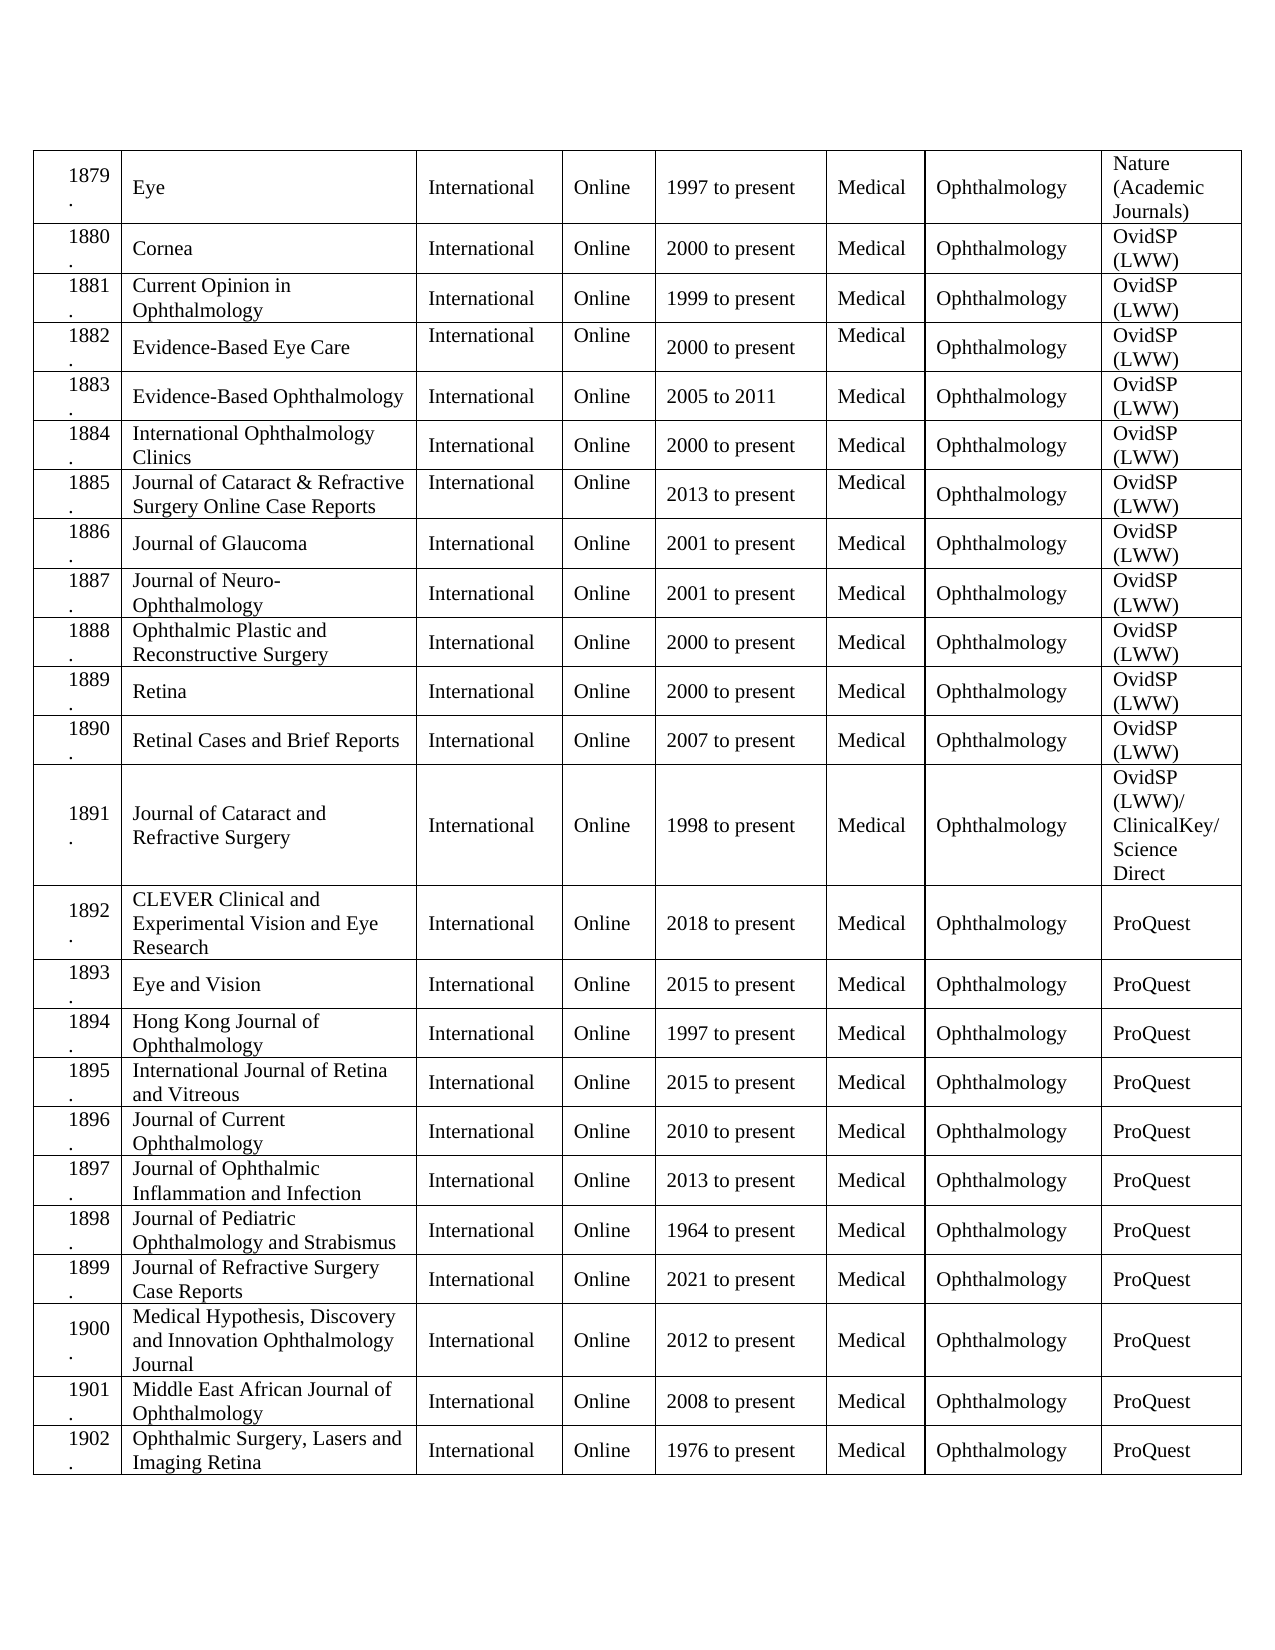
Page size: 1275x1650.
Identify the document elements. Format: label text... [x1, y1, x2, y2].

table_cell Journal of Cataract & Refractive Surgery Online Case Reports [122, 470, 416, 518]
table_cell Online [563, 569, 655, 617]
table_cell International [417, 960, 562, 1008]
table_cell Ophthalmology [926, 421, 1101, 469]
table_cell Medical [827, 470, 924, 518]
table_cell 2010 to present [656, 1107, 826, 1155]
table_cell Ophthalmology [926, 1009, 1101, 1057]
table_cell CLEVER Clinical and Experimental Vision and Eye Research [122, 886, 416, 959]
table_cell Medical Hypothesis, Discovery and Innovation Ophthalmology Journal [122, 1304, 416, 1376]
table_cell International [417, 1426, 562, 1474]
table_cell [34, 716, 121, 764]
table_cell Evidence-Based Eye Care [122, 323, 416, 371]
table_cell Online [563, 960, 655, 1008]
table_cell OvidSP (LWW) [1102, 372, 1241, 420]
table_cell Medical [827, 667, 924, 715]
table_cell [34, 224, 121, 272]
table_cell Online [563, 1304, 655, 1376]
table_cell OvidSP (LWW) [1102, 667, 1241, 715]
table_cell International [417, 618, 562, 666]
table_cell International [417, 1107, 562, 1155]
table_cell OvidSP (LWW) [1102, 224, 1241, 272]
table_cell International [417, 1058, 562, 1106]
table_cell 1964 to present [656, 1206, 826, 1254]
table_cell OvidSP (LWW) [1102, 323, 1241, 371]
table_cell ProQuest [1102, 1304, 1241, 1376]
table_cell Online [563, 151, 655, 223]
table_cell International Ophthalmology Clinics [122, 421, 416, 469]
table_cell Online [563, 323, 655, 371]
table_cell [34, 1206, 121, 1254]
table_cell International [417, 1156, 562, 1204]
table_cell Ophthalmic Plastic and Reconstructive Surgery [122, 618, 416, 666]
table_cell Medical [827, 372, 924, 420]
table_cell International [417, 1206, 562, 1254]
table_cell 2021 to present [656, 1255, 826, 1303]
table_cell Ophthalmology [926, 274, 1101, 322]
table_cell ProQuest [1102, 1377, 1241, 1425]
table_cell Online [563, 1426, 655, 1474]
table_cell International [417, 1255, 562, 1303]
table_cell [34, 667, 121, 715]
table_cell Journal of Glaucoma [122, 519, 416, 567]
table_cell 1998 to present [656, 765, 826, 885]
table_cell Ophthalmology [926, 667, 1101, 715]
table_cell International [417, 323, 562, 371]
table_cell Online [563, 421, 655, 469]
table_cell International [417, 372, 562, 420]
table_cell [34, 569, 121, 617]
table_cell Journal of Ophthalmic Inflammation and Infection [122, 1156, 416, 1204]
table_cell 2000 to present [656, 323, 826, 371]
table_cell Medical [827, 519, 924, 567]
table_cell Ophthalmology [926, 1107, 1101, 1155]
table_cell Ophthalmology [926, 1058, 1101, 1106]
table_cell 2005 to 2011 [656, 372, 826, 420]
table_cell Medical [827, 1255, 924, 1303]
table_cell 2000 to present [656, 618, 826, 666]
table_cell International [417, 886, 562, 959]
table_cell Middle East African Journal of Ophthalmology [122, 1377, 416, 1425]
table_cell OvidSP (LWW) [1102, 519, 1241, 567]
table_cell International [417, 519, 562, 567]
table_cell ProQuest [1102, 1426, 1241, 1474]
table_cell 2001 to present [656, 569, 826, 617]
table_cell [34, 765, 121, 885]
table_cell Ophthalmology [926, 151, 1101, 223]
table_cell OvidSP (LWW) [1102, 569, 1241, 617]
table_cell Online [563, 372, 655, 420]
table_cell Cornea [122, 224, 416, 272]
table_cell Medical [827, 618, 924, 666]
table_cell Medical [827, 1304, 924, 1376]
table_cell International [417, 1009, 562, 1057]
table_cell [34, 372, 121, 420]
table_cell 2000 to present [656, 421, 826, 469]
table_cell Medical [827, 716, 924, 764]
table_cell Ophthalmology [926, 323, 1101, 371]
table_cell ProQuest [1102, 1009, 1241, 1057]
table_cell Nature (Academic Journals) [1102, 151, 1241, 223]
table_cell Online [563, 519, 655, 567]
table_cell Online [563, 1009, 655, 1057]
table_cell [34, 1156, 121, 1204]
table_cell International [417, 151, 562, 223]
table_cell Ophthalmology [926, 765, 1101, 885]
table_cell 2018 to present [656, 886, 826, 959]
table_cell 2015 to present [656, 960, 826, 1008]
table_cell Retinal Cases and Brief Reports [122, 716, 416, 764]
table_cell Journal of Pediatric Ophthalmology and Strabismus [122, 1206, 416, 1254]
table_cell International Journal of Retina and Vitreous [122, 1058, 416, 1106]
table_cell [34, 519, 121, 567]
table_cell International [417, 224, 562, 272]
table_cell Medical [827, 1426, 924, 1474]
table_cell ProQuest [1102, 1255, 1241, 1303]
table_cell OvidSP (LWW)/ ClinicalKey/ Science Direct [1102, 765, 1241, 885]
table_cell International [417, 1304, 562, 1376]
table_cell Online [563, 224, 655, 272]
table_cell OvidSP (LWW) [1102, 716, 1241, 764]
table_cell ProQuest [1102, 1156, 1241, 1204]
table_cell ProQuest [1102, 1107, 1241, 1155]
table_cell Online [563, 1107, 655, 1155]
table_cell ProQuest [1102, 960, 1241, 1008]
table_cell Medical [827, 274, 924, 322]
table_cell 2015 to present [656, 1058, 826, 1106]
table_cell Medical [827, 224, 924, 272]
table_cell OvidSP (LWW) [1102, 274, 1241, 322]
table_cell Medical [827, 151, 924, 223]
table_cell Medical [827, 421, 924, 469]
table_cell Medical [827, 1156, 924, 1204]
table_cell Online [563, 1058, 655, 1106]
table_cell Ophthalmology [926, 886, 1101, 959]
table_cell Journal of Refractive Surgery Case Reports [122, 1255, 416, 1303]
table_cell 2000 to present [656, 224, 826, 272]
table_cell Ophthalmology [926, 470, 1101, 518]
table_cell International [417, 1377, 562, 1425]
table_cell 2001 to present [656, 519, 826, 567]
table_cell [34, 886, 121, 959]
table_cell International [417, 421, 562, 469]
table_cell 2008 to present [656, 1377, 826, 1425]
table_cell 1999 to present [656, 274, 826, 322]
table_cell 2007 to present [656, 716, 826, 764]
table_cell ProQuest [1102, 1206, 1241, 1254]
table_cell Online [563, 1156, 655, 1204]
table_cell [34, 151, 121, 223]
table_cell Ophthalmic Surgery, Lasers and Imaging Retina [122, 1426, 416, 1474]
table_cell 1997 to present [656, 1009, 826, 1057]
table_cell OvidSP (LWW) [1102, 421, 1241, 469]
table_cell Medical [827, 1009, 924, 1057]
table_cell Ophthalmology [926, 1206, 1101, 1254]
table_cell ProQuest [1102, 1058, 1241, 1106]
table_cell Online [563, 1206, 655, 1254]
table_cell [34, 470, 121, 518]
table_cell Medical [827, 960, 924, 1008]
table_cell [34, 1255, 121, 1303]
table_cell [34, 960, 121, 1008]
table_cell Online [563, 886, 655, 959]
table_cell Medical [827, 886, 924, 959]
table_cell Medical [827, 1107, 924, 1155]
table_cell Medical [827, 1206, 924, 1254]
table_cell Ophthalmology [926, 1304, 1101, 1376]
table_cell ProQuest [1102, 886, 1241, 959]
table_cell Ophthalmology [926, 716, 1101, 764]
table_cell Medical [827, 323, 924, 371]
table_cell International [417, 667, 562, 715]
table_cell Journal of Cataract and Refractive Surgery [122, 765, 416, 885]
table_cell International [417, 470, 562, 518]
table_cell Ophthalmology [926, 224, 1101, 272]
table_cell [34, 1304, 121, 1376]
table_cell Ophthalmology [926, 1156, 1101, 1204]
table_cell Current Opinion in Ophthalmology [122, 274, 416, 322]
table_cell International [417, 765, 562, 885]
table_cell OvidSP (LWW) [1102, 618, 1241, 666]
table_cell Journal of Neuro-Ophthalmology [122, 569, 416, 617]
table_cell [34, 1377, 121, 1425]
table_cell Ophthalmology [926, 1255, 1101, 1303]
table_cell OvidSP (LWW) [1102, 470, 1241, 518]
table_cell Ophthalmology [926, 618, 1101, 666]
table_cell Ophthalmology [926, 372, 1101, 420]
table_cell Ophthalmology [926, 1377, 1101, 1425]
table_cell Retina [122, 667, 416, 715]
table_cell Medical [827, 1058, 924, 1106]
table_cell Ophthalmology [926, 519, 1101, 567]
table_cell Hong Kong Journal of Ophthalmology [122, 1009, 416, 1057]
table_cell International [417, 716, 562, 764]
table_cell Journal of Current Ophthalmology [122, 1107, 416, 1155]
table_cell Ophthalmology [926, 1426, 1101, 1474]
table_cell Online [563, 274, 655, 322]
table_cell 2000 to present [656, 667, 826, 715]
table_cell [34, 421, 121, 469]
table_cell Ophthalmology [926, 569, 1101, 617]
table_cell [34, 323, 121, 371]
table_cell 1997 to present [656, 151, 826, 223]
table_cell [34, 274, 121, 322]
table_cell [34, 1107, 121, 1155]
table_cell 2013 to present [656, 470, 826, 518]
table_cell Online [563, 618, 655, 666]
table_cell 2013 to present [656, 1156, 826, 1204]
table_cell Eye and Vision [122, 960, 416, 1008]
table_cell Online [563, 765, 655, 885]
table_cell International [417, 569, 562, 617]
table_cell Online [563, 667, 655, 715]
table_cell Medical [827, 1377, 924, 1425]
table_cell Online [563, 470, 655, 518]
table_cell [34, 1009, 121, 1057]
table_cell Medical [827, 569, 924, 617]
table_cell 1976 to present [656, 1426, 826, 1474]
table_cell Evidence-Based Ophthalmology [122, 372, 416, 420]
table_cell Medical [827, 765, 924, 885]
table_cell Online [563, 1377, 655, 1425]
table_cell 2012 to present [656, 1304, 826, 1376]
table_cell Online [563, 1255, 655, 1303]
table_cell [34, 1058, 121, 1106]
table_cell Eye [122, 151, 416, 223]
table_cell International [417, 274, 562, 322]
table_cell Ophthalmology [926, 960, 1101, 1008]
table_cell [34, 618, 121, 666]
table_cell Online [563, 716, 655, 764]
table_cell [34, 1426, 121, 1474]
